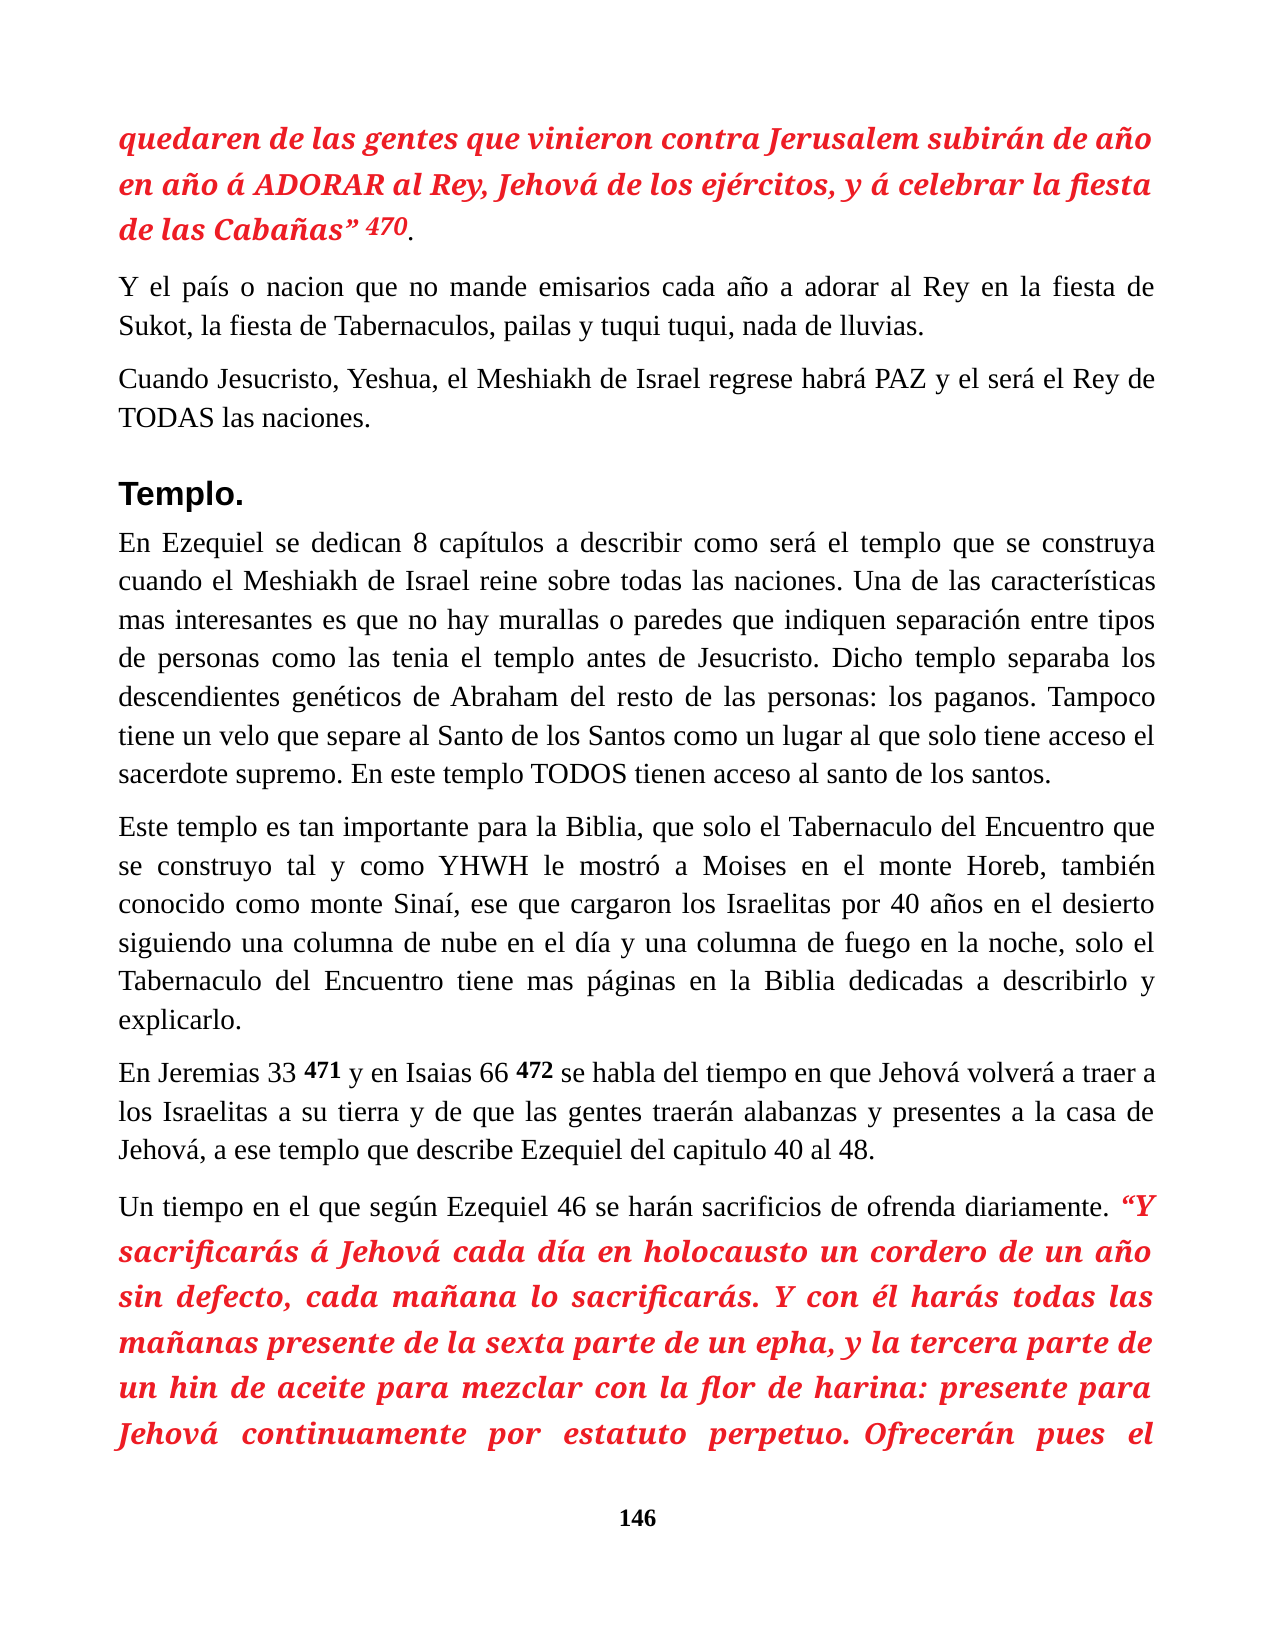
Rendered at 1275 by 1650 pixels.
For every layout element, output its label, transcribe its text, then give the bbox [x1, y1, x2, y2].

text En Ezequiel se dedican 8 capítulos a describir como será el templo que se construya cuando el Meshiakh de Israel reine sobre todas las naciones. Una de las características mas interesantes es que no hay murallas o paredes que indiquen separación entre tipos de personas como las tenia el templo antes de Jesucristo. Dicho templo separaba los descendientes genéticos de Abraham del resto de las personas: los paganos. Tampoco tiene un velo que separe al Santo de los Santos como un lugar al que solo tiene acceso el sacerdote supremo. En este templo TODOS tienen acceso al santo de los santos. [118, 525, 1157, 790]
text Cuando Jesucristo, Yeshua, el Meshiakh de Israel regrese habrá PAZ y el será el Rey de TODAS las naciones. [118, 361, 1157, 433]
text Este templo es tan importante para la Biblia, que solo el Tabernaculo del Encuentro que se construyo tal y como YHWH le mostró a Moises en el monte Horeb, también conocido como monte Sinaí, ese que cargaron los Israelitas por 40 años en el desierto siguiendo una columna de nube en el día y una columna de fuego en la noche, solo el Tabernaculo del Encuentro tiene mas páginas en la Biblia dedicadas a describirlo y explicarlo. [118, 809, 1157, 1036]
text Y el país o nacion que no mande emisarios cada año a adorar al Rey en la fiesta de Sukot, la fiesta de Tabernaculos, pailas y tuqui tuqui, nada de lluvias. [118, 269, 1157, 342]
text En Jeremias 33 y en Isaias 66 se habla del tiempo en que Jehová volverá a traer a los Israelitas a su tierra y de que las gentes traerán alabanzas y presentes a la casa de Jehová, a ese templo que describe Ezequiel del capitulo 40 al 48. [118, 1055, 1157, 1166]
text Un tiempo en el que según Ezequiel 46 se harán sacrificios de ofrenda diariamente. “Y sacrificarás á Jehová cada día en holocausto un cordero de un año sin defecto, cada mañana lo sacrificarás. Y con él harás todas las mañanas presente de la sexta parte de un epha, y la tercera parte de un hin de aceite para mezclar con la flor de harina: presente para Jehová continuamente por estatuto perpetuo. Ofrecerán pues el [118, 1185, 1157, 1453]
subtitle Templo. [118, 474, 1157, 512]
text quedaren de las gentes que vinieron contra Jerusalem subirán de año en año á ADORAR al Rey, Jehová de los ejércitos, y á celebrar la fiesta de las Cabañas” . [118, 118, 1157, 249]
